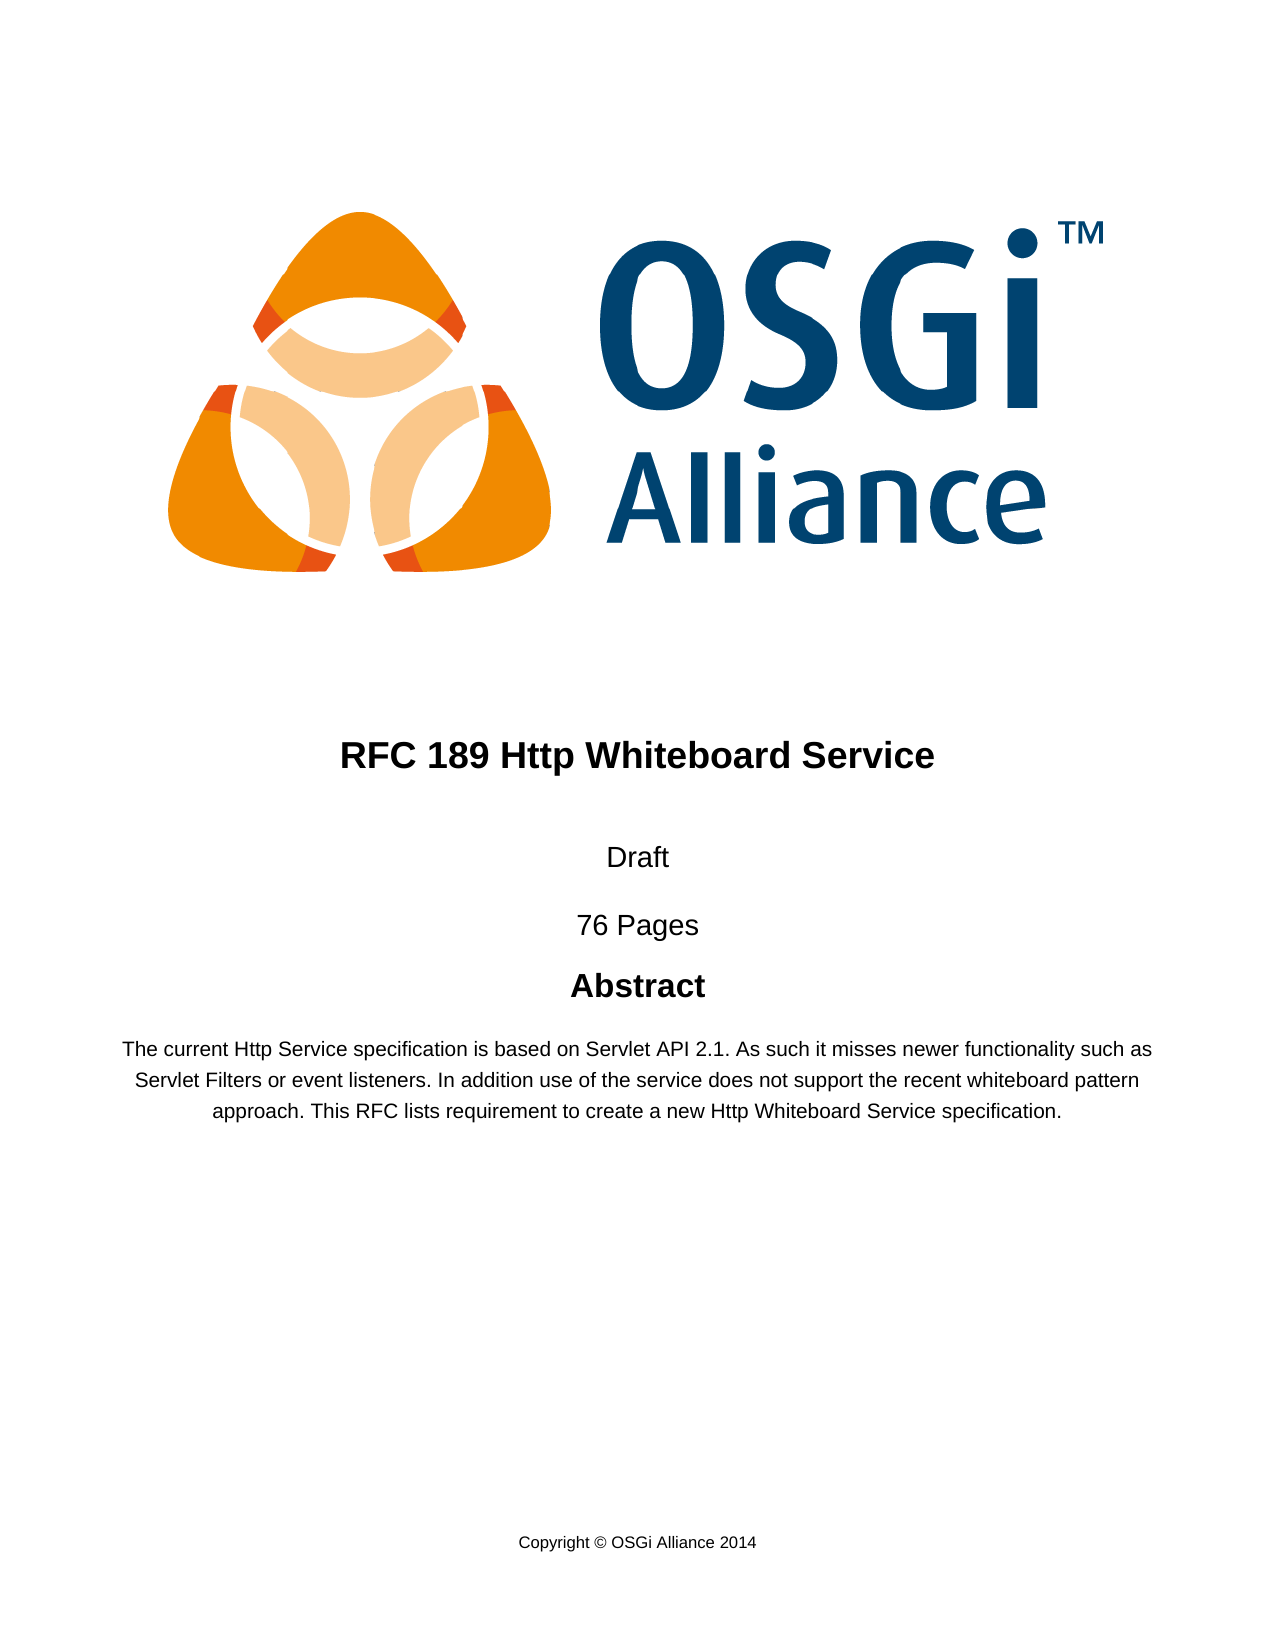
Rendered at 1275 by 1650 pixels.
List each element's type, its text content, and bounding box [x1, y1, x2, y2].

text The current Http Service specification is based on Servlet API 2.1. As such it misses newer functionality such as Servlet Filters or event listeners. In addition use of the service does not support the recent whiteboard pattern approach. This RFC lists requirement to create a new Http Whiteboard Service specification. [112, 1029, 1162, 1123]
title Draft 74 Pages [112, 841, 1162, 941]
text Abstract [112, 966, 1162, 1004]
title RFC 189 Http Whiteboard Service [112, 733, 1162, 776]
picture [112, 158, 1163, 626]
